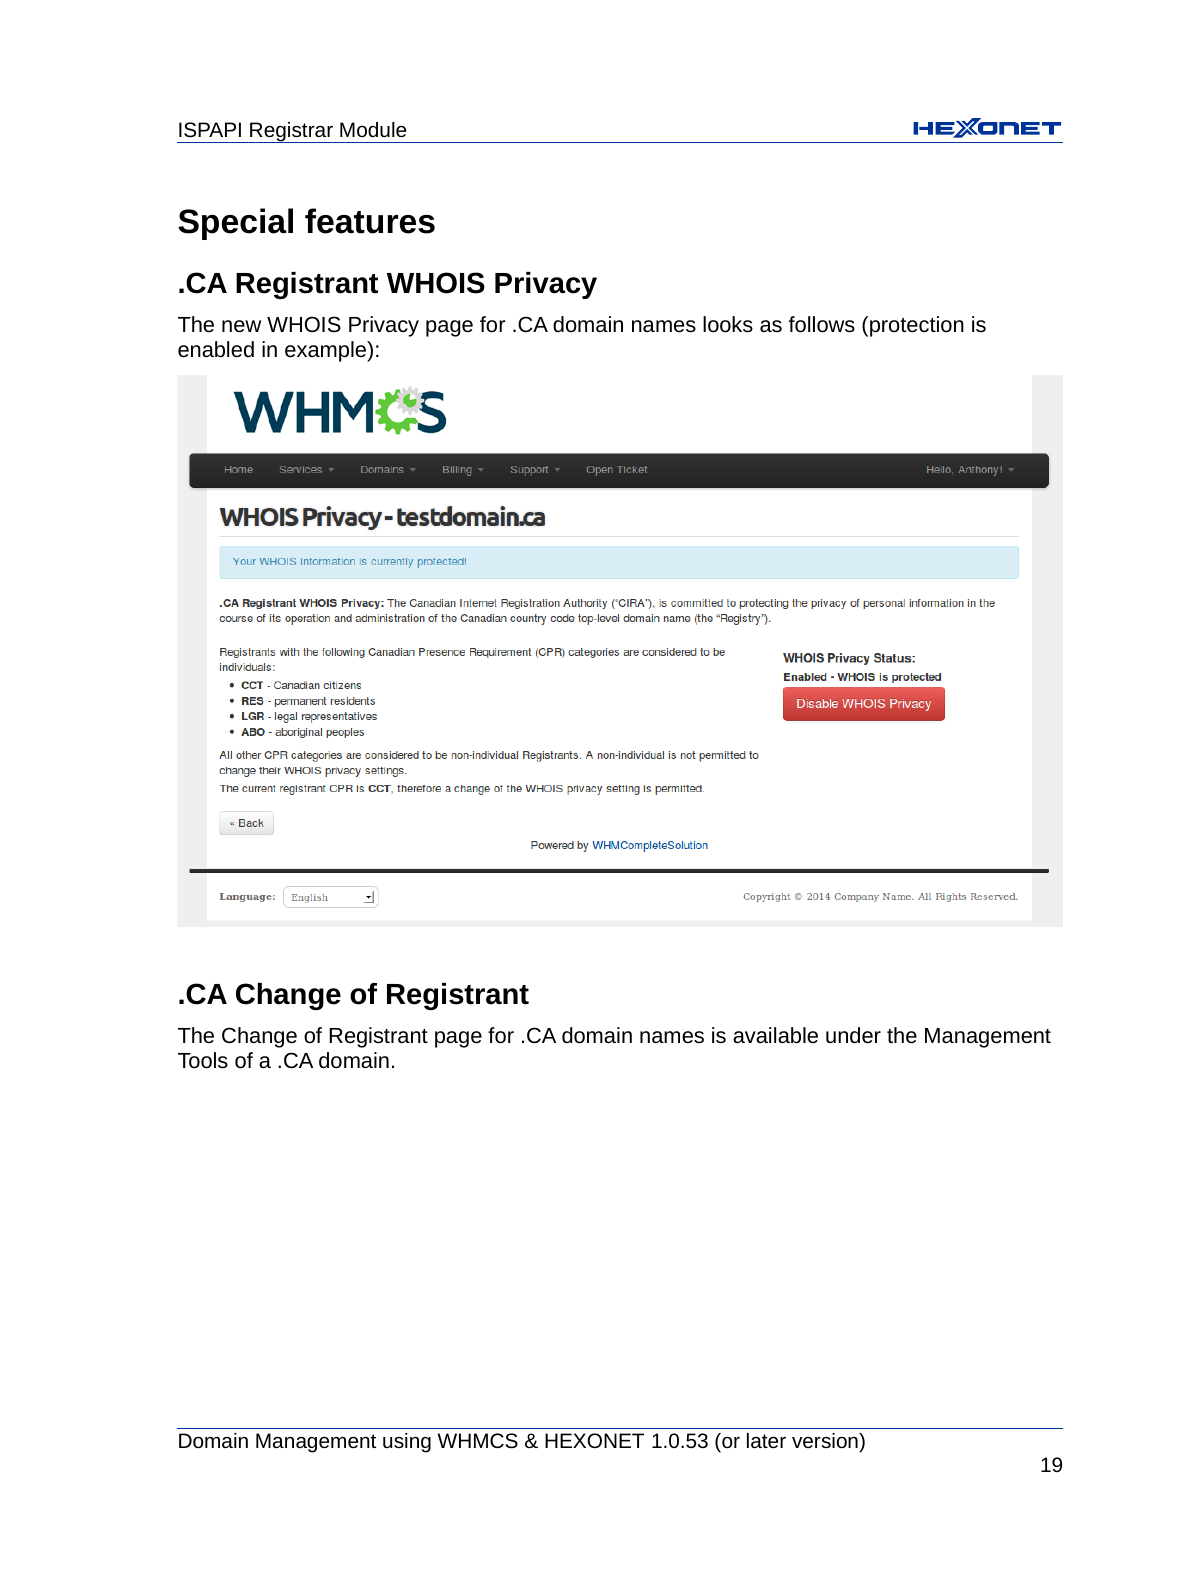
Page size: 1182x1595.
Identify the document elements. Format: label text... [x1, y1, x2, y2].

subtitle .CA Change of Registrant [177, 977, 1063, 1011]
text The Change of Registrant page for .CA domain names is available under the Management Tools of a .CA domain. [177, 1023, 1063, 1073]
text The new WHOIS Privacy page for .CA domain names looks as follows (protection is enabled in example): [177, 312, 1063, 362]
subtitle .CA Registrant WHOIS Privacy [177, 266, 1063, 299]
picture [177, 375, 1063, 927]
subtitle Special features [177, 202, 1063, 241]
